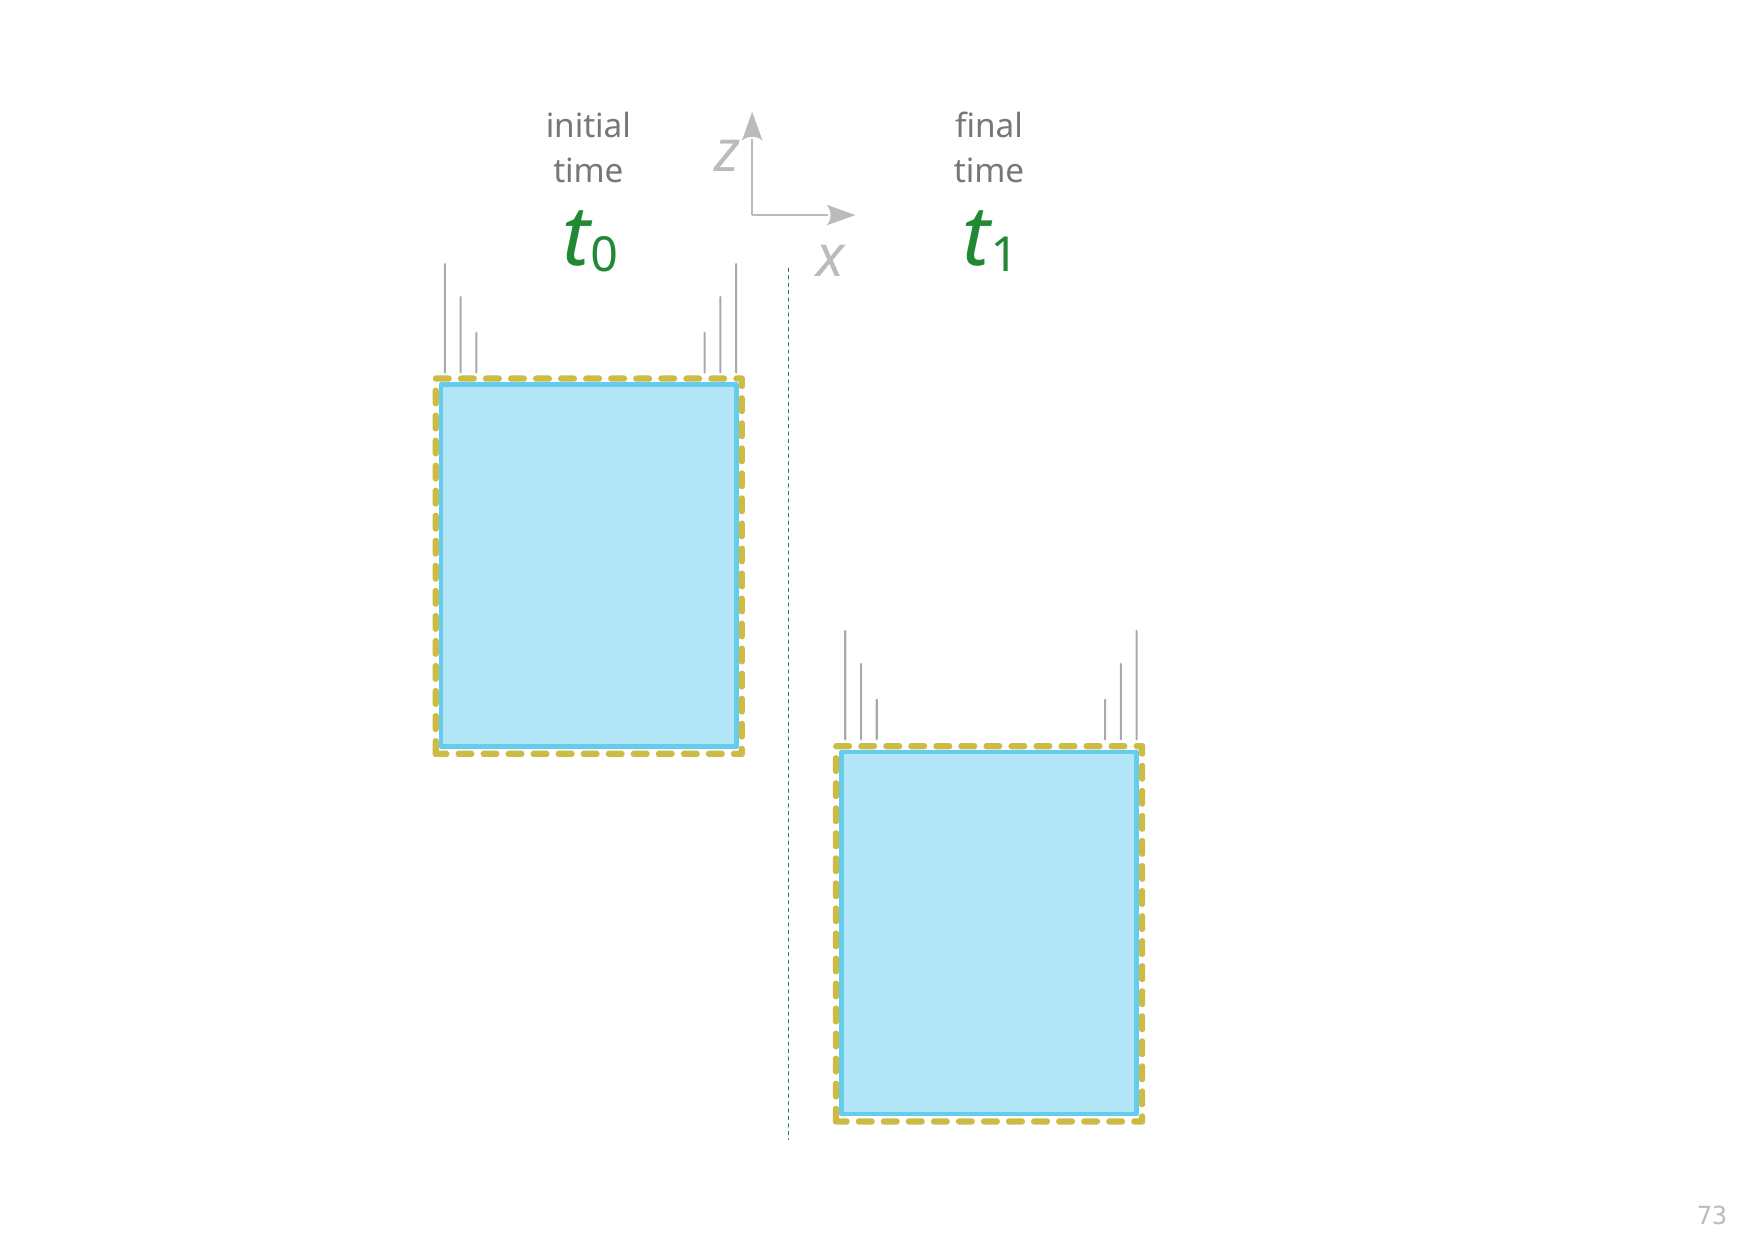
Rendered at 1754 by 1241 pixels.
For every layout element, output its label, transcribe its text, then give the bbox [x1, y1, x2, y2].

text_box initial time [509, 94, 669, 176]
text_box [1081, 1118, 1101, 1125]
text_box [432, 375, 452, 382]
text_box [680, 750, 700, 757]
text_box [855, 1118, 875, 1125]
text_box [1138, 988, 1146, 1008]
text_box [1138, 1063, 1146, 1083]
text_box [738, 395, 745, 415]
text_box [1058, 743, 1078, 750]
text_box [432, 738, 450, 757]
text_box [832, 1030, 840, 1050]
text_box [733, 375, 745, 390]
text_box [738, 420, 745, 440]
text_box [738, 545, 745, 565]
text_box t0 [547, 176, 630, 267]
text_box [1138, 1088, 1146, 1108]
text_box [1138, 938, 1146, 957]
text_box [832, 880, 840, 900]
text_box [705, 750, 725, 757]
text_box [440, 384, 737, 747]
text_box [1138, 913, 1146, 932]
text_box [432, 437, 439, 457]
text_box [738, 595, 745, 615]
text_box [455, 750, 475, 757]
text_box [832, 1080, 840, 1100]
text_box [1033, 743, 1053, 750]
text_box [633, 375, 653, 382]
text_box [432, 387, 439, 407]
text_box [905, 1118, 925, 1125]
text_box [832, 1005, 840, 1025]
text_box [480, 750, 500, 757]
text_box [908, 743, 928, 750]
text_box [432, 713, 439, 732]
text_box [432, 537, 439, 557]
text_box [738, 695, 745, 715]
text_box [1008, 743, 1028, 750]
text_box [655, 750, 675, 757]
text_box [1031, 1118, 1050, 1125]
text_box [832, 1055, 840, 1075]
text_box [1056, 1118, 1075, 1125]
text_box [832, 855, 840, 875]
text_box [432, 612, 439, 632]
text_box [738, 720, 745, 740]
text_box [432, 562, 439, 582]
text_box [658, 375, 678, 382]
text_box [832, 905, 840, 925]
text_box [432, 688, 439, 707]
text_box [505, 750, 525, 757]
text_box [930, 1118, 950, 1125]
text_box [555, 750, 575, 757]
text_box [832, 1105, 850, 1125]
text_box [832, 830, 840, 850]
text_box [608, 375, 628, 382]
text_box [605, 750, 625, 757]
text_box [738, 645, 745, 665]
text_box final time [909, 94, 1069, 176]
text_box [738, 620, 745, 640]
text_box [530, 750, 550, 757]
text_box [933, 743, 953, 750]
text_box [1083, 743, 1103, 750]
text_box [432, 487, 439, 507]
text_box x [802, 206, 862, 281]
text_box [457, 375, 477, 382]
text_box [1108, 743, 1128, 750]
text_box [630, 750, 650, 757]
text_box [738, 670, 745, 690]
text_box [1106, 1118, 1126, 1125]
text_box [738, 570, 745, 590]
text_box [738, 445, 745, 465]
text_box [983, 743, 1003, 750]
text_box [1138, 812, 1146, 832]
text_box [832, 755, 840, 775]
text_box [1138, 963, 1146, 983]
text_box [558, 375, 577, 382]
text_box [880, 1118, 900, 1125]
text_box [832, 980, 840, 1000]
text_box [832, 930, 840, 950]
text_box [833, 743, 853, 750]
text_box z [699, 102, 755, 176]
text_box [738, 520, 745, 540]
text_box [508, 375, 527, 382]
text_box [730, 745, 745, 757]
text_box [432, 663, 439, 682]
text_box [432, 412, 439, 432]
text_box [1006, 1118, 1025, 1125]
text_box [533, 375, 552, 382]
text_box [1138, 762, 1146, 782]
text_box [981, 1118, 1000, 1125]
text_box [432, 512, 439, 532]
text_box [683, 375, 703, 382]
text_box [841, 752, 1137, 1115]
text_box [832, 780, 840, 800]
text_box [1131, 1113, 1146, 1125]
text_box [1138, 1038, 1146, 1058]
text_box [958, 743, 978, 750]
text_box [858, 743, 878, 750]
text_box [432, 462, 439, 482]
text_box [432, 637, 439, 657]
text_box [738, 495, 745, 515]
text_box [1138, 888, 1146, 907]
text_box [832, 955, 840, 975]
text_box t1 [948, 176, 1030, 267]
text_box [708, 375, 728, 382]
text_box [483, 375, 502, 382]
text_box [1138, 837, 1146, 857]
text_box [1133, 743, 1146, 757]
text_box [738, 470, 745, 490]
text_box [1138, 787, 1146, 807]
text_box [832, 805, 840, 825]
text_box [1138, 1013, 1146, 1033]
text_box [955, 1118, 975, 1125]
text_box [432, 587, 439, 607]
text_box [1138, 863, 1146, 882]
text_box [580, 750, 600, 757]
text_box [583, 375, 603, 382]
text_box [883, 743, 903, 750]
